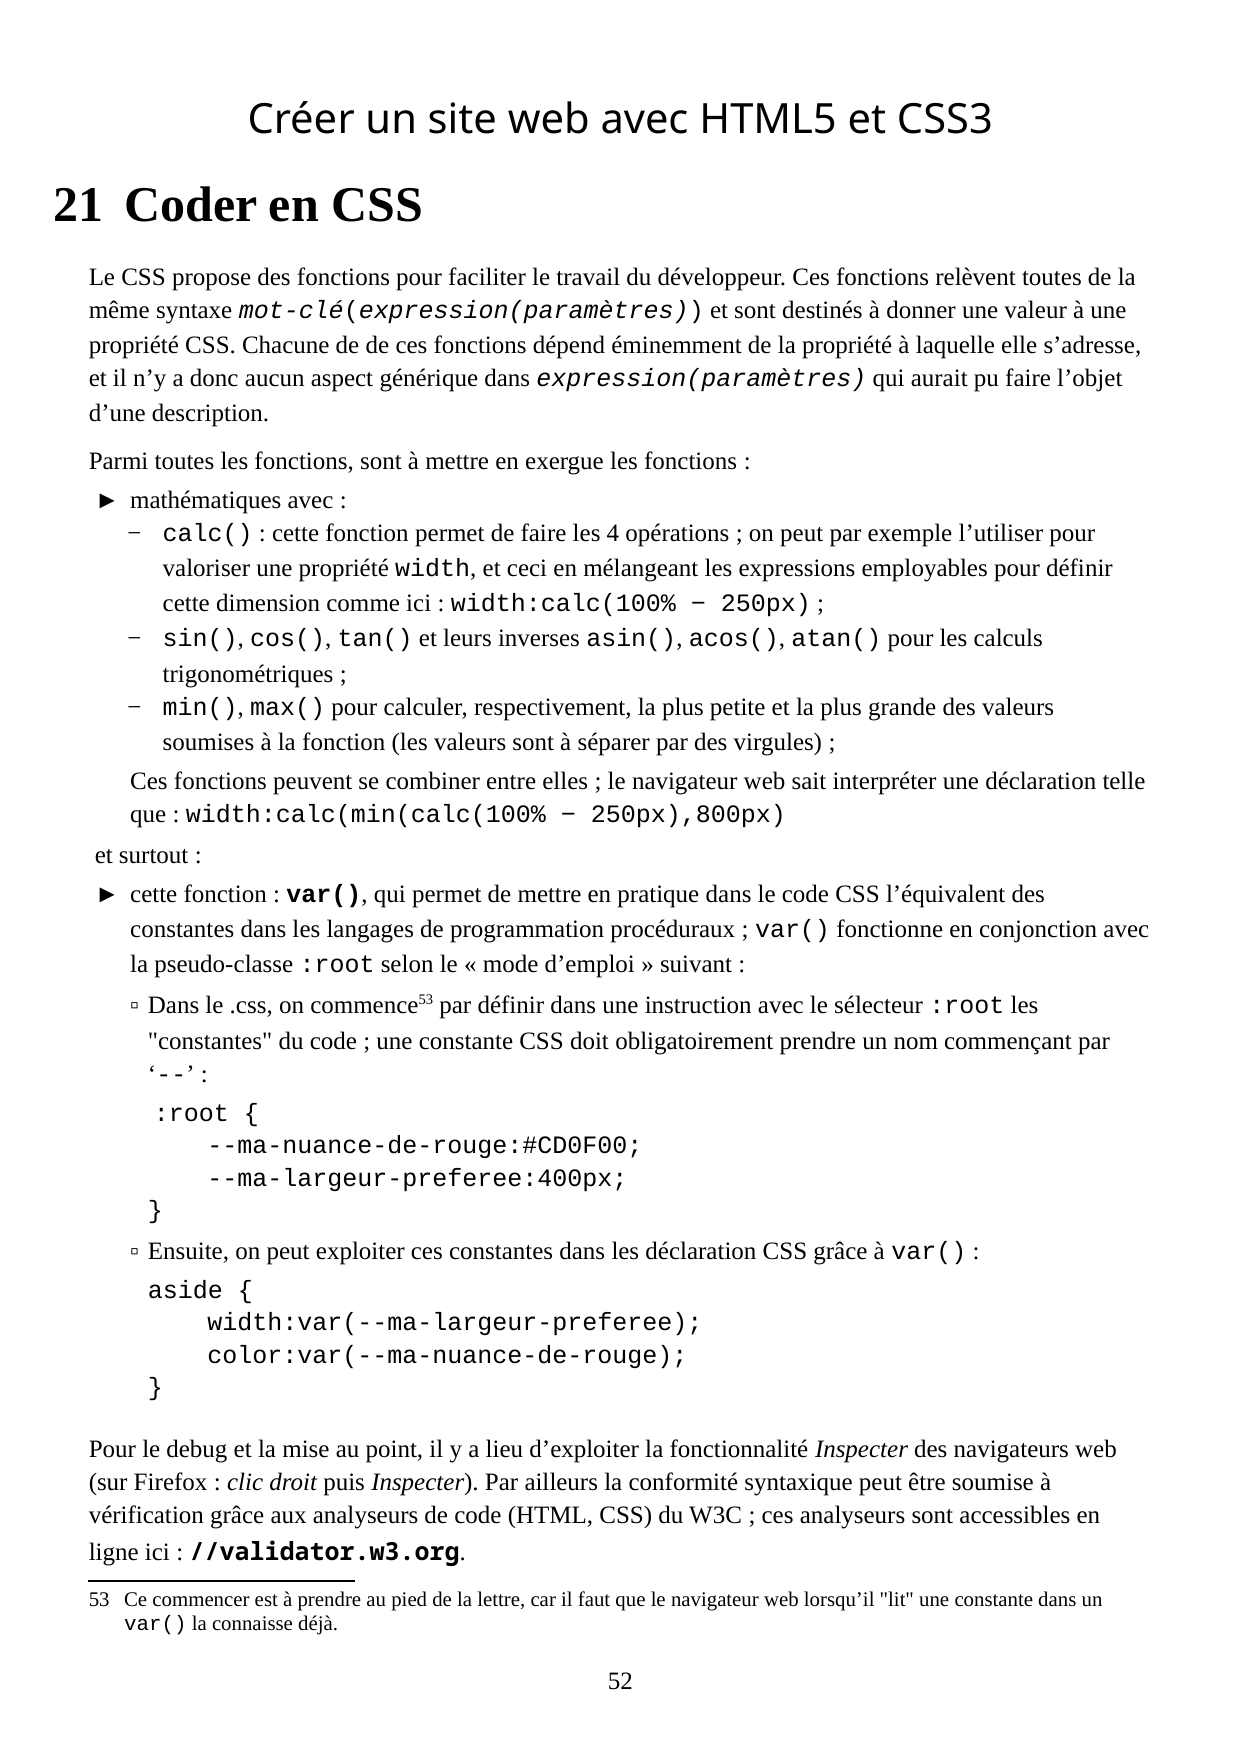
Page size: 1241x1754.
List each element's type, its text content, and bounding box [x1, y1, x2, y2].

text } [148, 1375, 1152, 1403]
text } [148, 1198, 1152, 1226]
text Pour le debug et la mise au point, il y a lieu d’exploiter la fonctionnalité Inspecter des navigateurs web (sur Firefox : clic droit puis Inspecter). Par ailleurs la conformité syntaxique peut être soumise à vérification grâce aux analyseurs de code (HTML, CSS) du W3C ; ces analyseurs sont accessibles en ligne ici : //validator.w3.org. [88, 1434, 1152, 1568]
text Le CSS propose des fonctions pour faciliter le travail du développeur. Ces fonctions relèvent toutes de la même syntaxe mot-clé(expression(paramètres)) et sont destinés à donner une valeur à une propriété CSS. Chacune de de ces fonctions dépend éminemment de la propriété à laquelle elle s’adresse, et il n’y a donc aucun aspect générique dans expression(paramètres) qui aurait pu faire l’objet d’une description. [88, 262, 1152, 427]
text ▫ Dans le .css, on commence par définir dans une instruction avec le sélecteur :root les "constantes" du code ; une constante CSS doit obligatoirement prendre un nom commençant par ‘--’ : [130, 991, 1152, 1089]
text − sin(), cos(), tan() et leurs inverses asin(), acos(), atan() pour les calculs trigonométriques ; [127, 623, 1152, 687]
text et surtout : [94, 840, 1152, 869]
text :root { [153, 1100, 1152, 1128]
text --ma-largeur-preferee:400px; [148, 1165, 1152, 1193]
text color:var(--ma-nuance-de-rouge); [148, 1342, 1152, 1371]
text Ces fonctions peuvent se combiner entre elles ; le navigateur web sait interpréter une déclaration telle que : width:calc(min(calc(100% − 250px),800px) [130, 766, 1152, 829]
text --ma-nuance-de-rouge:#CD0F00; [148, 1133, 1152, 1161]
text ► mathématiques avec : [94, 485, 1152, 514]
text − min(), max() pour calculer, respectivement, la plus petite et la plus grande des valeurs soumises à la fonction (les valeurs sont à séparer par des virgules) ; [127, 692, 1152, 756]
text aside { [148, 1277, 1152, 1306]
text − calc() : cette fonction permet de faire les 4 opérations ; on peut par exemple l’utiliser pour valoriser une propriété width, et ceci en mélangeant les expressions employables pour définir cette dimension comme ici : width:calc(100% − 250px) ; [127, 518, 1152, 619]
text ► cette fonction : var(), qui permet de mettre en pratique dans le code CSS l’équivalent des constantes dans les langages de programmation procéduraux ; var() fonctionne en conjonction avec la pseudo-classe :root selon le « mode d’emploi » suivant : [94, 879, 1152, 980]
text ▫ Ensuite, on peut exploiter ces constantes dans les déclaration CSS grâce à var() : [130, 1236, 1152, 1267]
text width:var(--ma-largeur-preferee); [148, 1310, 1152, 1338]
subtitle Coder en CSS [53, 175, 1152, 232]
text Parmi toutes les fonctions, sont à mettre en exergue les fonctions : [88, 446, 1152, 475]
text Ce commencer est à prendre au pied de la lettre, car il faut que le navigateur web lorsqu’il "lit" une constante dans un var() la connaisse déjà. [88, 1587, 1152, 1637]
